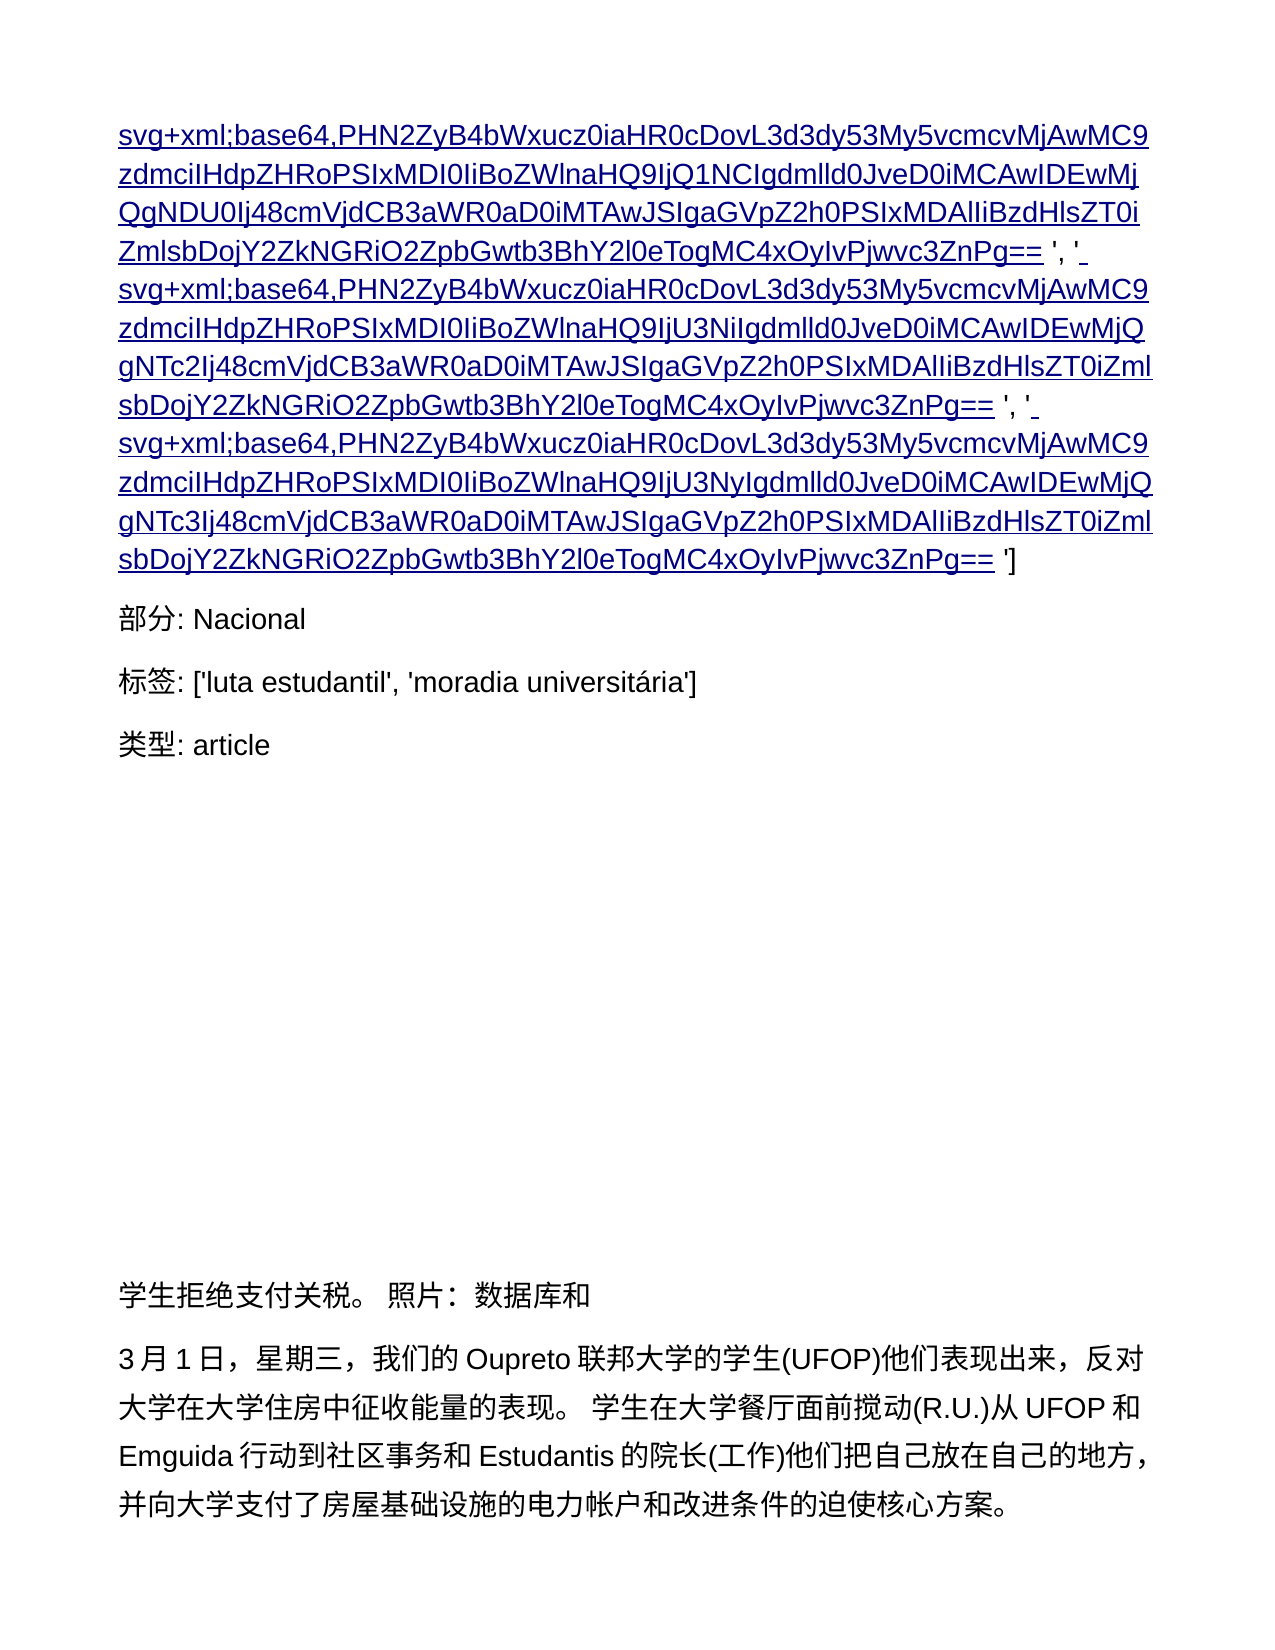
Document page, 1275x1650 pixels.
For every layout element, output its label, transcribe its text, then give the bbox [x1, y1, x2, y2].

text 类型: article [118, 721, 1157, 764]
text 学生拒绝支付关税。 照片：数据库和 [118, 784, 1157, 1315]
text 标签: ['luta estudantil', 'moradia universitária'] [118, 658, 1157, 701]
text 3月1日，星期三，我们的Oupreto联邦大学的学生(UFOP)他们表现出来，反对大学在大学住房中征收能量的表现。 学生在大学餐厅面前搅动(R.U.)从UFOP和Emguida行动到社区事务和Estudantis的院长(工作)他们把自己放在自己的地方，并向大学支付了房屋基础设施的电力帐户和改进条件的迫使核心方案。 [118, 1336, 1157, 1524]
text svg+xml;base64,PHN2ZyB4bWxucz0iaHR0cDovL3d3dy53My5vcmcvMjAwMC9zdmciIHdpZHRoPSIxMDI0IiBoZWlnaHQ9IjQ1NCIgdmlld0JveD0iMCAwIDEwMjQgNDU0Ij48cmVjdCB3aWR0aD0iMTAwJSIgaGVpZ2h0PSIxMDAlIiBzdHlsZT0iZmlsbDojY2ZkNGRiO2ZpbGwtb3BhY2l0eTogMC4xOyIvPjwvc3ZnPg== ', ' svg+xml;base64,PHN2ZyB4bWxucz0iaHR0cDovL3d3dy53My5vcmcvMjAwMC9zdmciIHdpZHRoPSIxMDI0IiBoZWlnaHQ9IjU3NiIgdmlld0JveD0iMCAwIDEwMjQgNTc2Ij48cmVjdCB3aWR0aD0iMTAwJSIgaGVpZ2h0PSIxMDAlIiBzdHlsZT0iZmlsbDojY2ZkNGRiO2ZpbGwtb3BhY2l0eTogMC4xOyIvPjwvc3ZnPg== ', ' svg+xml;base64,PHN2ZyB4bWxucz0iaHR0cDovL3d3dy53My5vcmcvMjAwMC9zdmciIHdpZHRoPSIxMDI0IiBoZWlnaHQ9IjU3NyIgdmlld0JveD0iMCAwIDEwMjQgNTc3Ij48cmVjdCB3aWR0aD0iMTAwJSIgaGVpZ2h0PSIxMDAlIiBzdHlsZT0iZmlsbDojY2ZkNGRiO2ZpbGwtb3BhY2l0eTogMC4xOyIvPjwvc3ZnPg== '] [118, 118, 1157, 576]
text 部分: Nacional [118, 595, 1157, 637]
